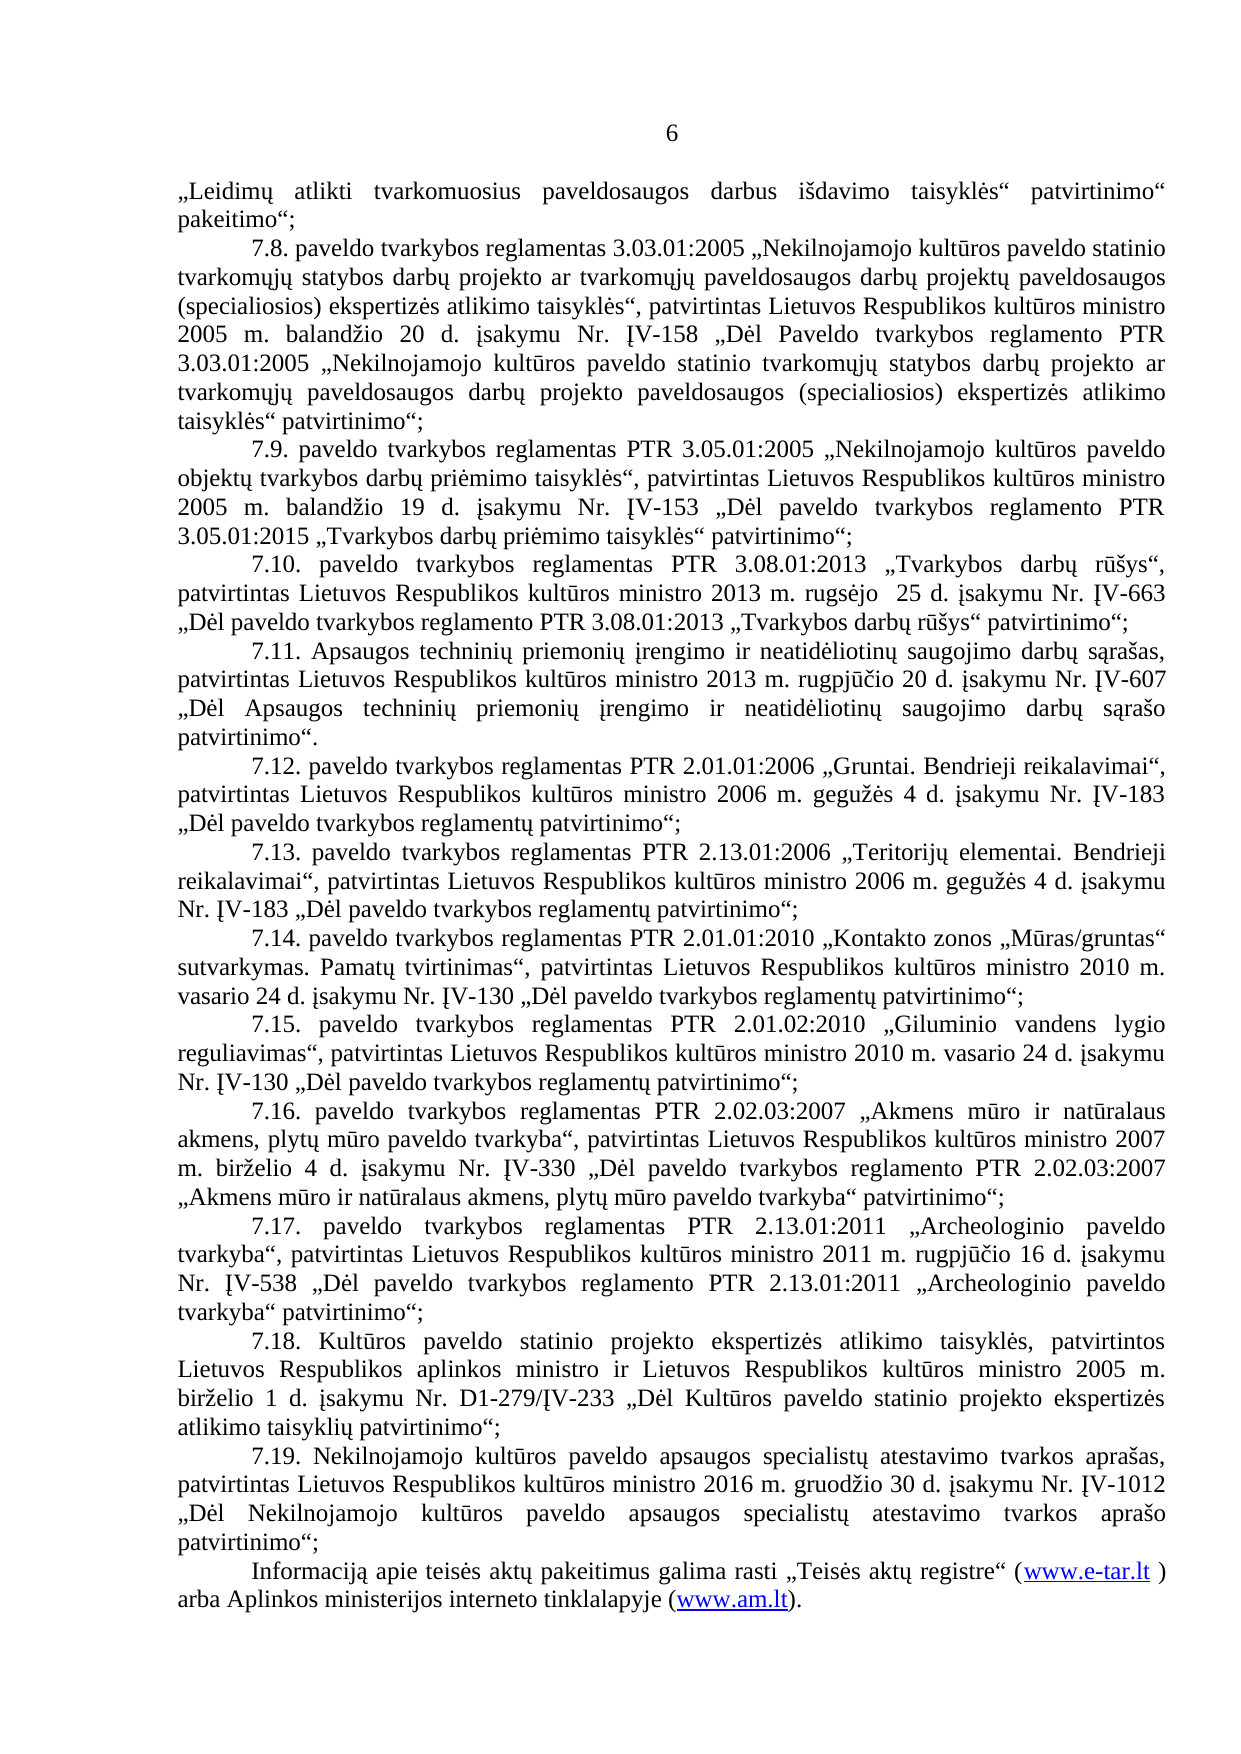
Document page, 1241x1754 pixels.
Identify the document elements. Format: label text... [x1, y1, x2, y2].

text 7.14. paveldo tvarkybos reglamentas PTR 2.01.01:2010 „Kontakto zonos „Mūras/gruntas“ sutvarkymas. Pamatų tvirtinimas“, patvirtintas Lietuvos Respublikos kultūros ministro 2010 m. vasario 24 d. įsakymu Nr. ĮV-130 „Dėl paveldo tvarkybos reglamentų patvirtinimo“; [177, 923, 1166, 1009]
text „Leidimų atlikti tvarkomuosius paveldosaugos darbus išdavimo taisyklės“ patvirtinimo“ pakeitimo“; [177, 176, 1166, 233]
text 7.11. Apsaugos techninių priemonių įrengimo ir neatidėliotinų saugojimo darbų sąrašas, patvirtintas Lietuvos Respublikos kultūros ministro 2013 m. rugpjūčio 20 d. įsakymu Nr. ĮV-607 „Dėl Apsaugos techninių priemonių įrengimo ir neatidėliotinų saugojimo darbų sąrašo patvirtinimo“. [177, 636, 1166, 751]
text 7.9. paveldo tvarkybos reglamentas PTR 3.05.01:2005 „Nekilnojamojo kultūros paveldo objektų tvarkybos darbų priėmimo taisyklės“, patvirtintas Lietuvos Respublikos kultūros ministro 2005 m. balandžio 19 d. įsakymu Nr. ĮV-153 „Dėl paveldo tvarkybos reglamento PTR 3.05.01:2015 „Tvarkybos darbų priėmimo taisyklės“ patvirtinimo“; [177, 434, 1166, 549]
text 7.8. paveldo tvarkybos reglamentas 3.03.01:2005 „Nekilnojamojo kultūros paveldo statinio tvarkomųjų statybos darbų projekto ar tvarkomųjų paveldosaugos darbų projektų paveldosaugos (specialiosios) ekspertizės atlikimo taisyklės“, patvirtintas Lietuvos Respublikos kultūros ministro 2005 m. balandžio 20 d. įsakymu Nr. ĮV-158 „Dėl Paveldo tvarkybos reglamento PTR 3.03.01:2005 „Nekilnojamojo kultūros paveldo statinio tvarkomųjų statybos darbų projekto ar tvarkomųjų paveldosaugos darbų projekto paveldosaugos (specialiosios) ekspertizės atlikimo taisyklės“ patvirtinimo“; [177, 233, 1166, 434]
text 7.18. Kultūros paveldo statinio projekto ekspertizės atlikimo taisyklės, patvirtintos Lietuvos Respublikos aplinkos ministro ir Lietuvos Respublikos kultūros ministro 2005 m. birželio 1 d. įsakymu Nr. D1-279/ĮV-233 „Dėl Kultūros paveldo statinio projekto ekspertizės atlikimo taisyklių patvirtinimo“; [177, 1326, 1166, 1441]
text 7.17. paveldo tvarkybos reglamentas PTR 2.13.01:2011 „Archeologinio paveldo tvarkyba“, patvirtintas Lietuvos Respublikos kultūros ministro 2011 m. rugpjūčio 16 d. įsakymu Nr. ĮV-538 „Dėl paveldo tvarkybos reglamento PTR 2.13.01:2011 „Archeologinio paveldo tvarkyba“ patvirtinimo“; [177, 1211, 1166, 1326]
text 7.12. paveldo tvarkybos reglamentas PTR 2.01.01:2006 „Gruntai. Bendrieji reikalavimai“, patvirtintas Lietuvos Respublikos kultūros ministro 2006 m. gegužės 4 d. įsakymu Nr. ĮV-183 „Dėl paveldo tvarkybos reglamentų patvirtinimo“; [177, 751, 1166, 837]
text Informaciją apie teisės aktų pakeitimus galima rasti „Teisės aktų registre“ (www.e-tar.lt ) arba Aplinkos ministerijos interneto tinklalapyje (www.am.lt). [177, 1556, 1166, 1613]
text 7.19. Nekilnojamojo kultūros paveldo apsaugos specialistų atestavimo tvarkos aprašas, patvirtintas Lietuvos Respublikos kultūros ministro 2016 m. gruodžio 30 d. įsakymu Nr. ĮV-1012 „Dėl Nekilnojamojo kultūros paveldo apsaugos specialistų atestavimo tvarkos aprašo patvirtinimo“; [177, 1441, 1166, 1556]
text 7.16. paveldo tvarkybos reglamentas PTR 2.02.03:2007 „Akmens mūro ir natūralaus akmens, plytų mūro paveldo tvarkyba“, patvirtintas Lietuvos Respublikos kultūros ministro 2007 m. birželio 4 d. įsakymu Nr. ĮV-330 „Dėl paveldo tvarkybos reglamento PTR 2.02.03:2007 „Akmens mūro ir natūralaus akmens, plytų mūro paveldo tvarkyba“ patvirtinimo“; [177, 1096, 1166, 1211]
text 7.15. paveldo tvarkybos reglamentas PTR 2.01.02:2010 „Giluminio vandens lygio reguliavimas“, patvirtintas Lietuvos Respublikos kultūros ministro 2010 m. vasario 24 d. įsakymu Nr. ĮV-130 „Dėl paveldo tvarkybos reglamentų patvirtinimo“; [177, 1009, 1166, 1096]
text 7.10. paveldo tvarkybos reglamentas PTR 3.08.01:2013 „Tvarkybos darbų rūšys“, patvirtintas Lietuvos Respublikos kultūros ministro 2013 m. rugsėjo 25 d. įsakymu Nr. ĮV-663 „Dėl paveldo tvarkybos reglamento PTR 3.08.01:2013 „Tvarkybos darbų rūšys“ patvirtinimo“; [177, 549, 1166, 636]
text 7.13. paveldo tvarkybos reglamentas PTR 2.13.01:2006 „Teritorijų elementai. Bendrieji reikalavimai“, patvirtintas Lietuvos Respublikos kultūros ministro 2006 m. gegužės 4 d. įsakymu Nr. ĮV-183 „Dėl paveldo tvarkybos reglamentų patvirtinimo“; [177, 837, 1166, 923]
